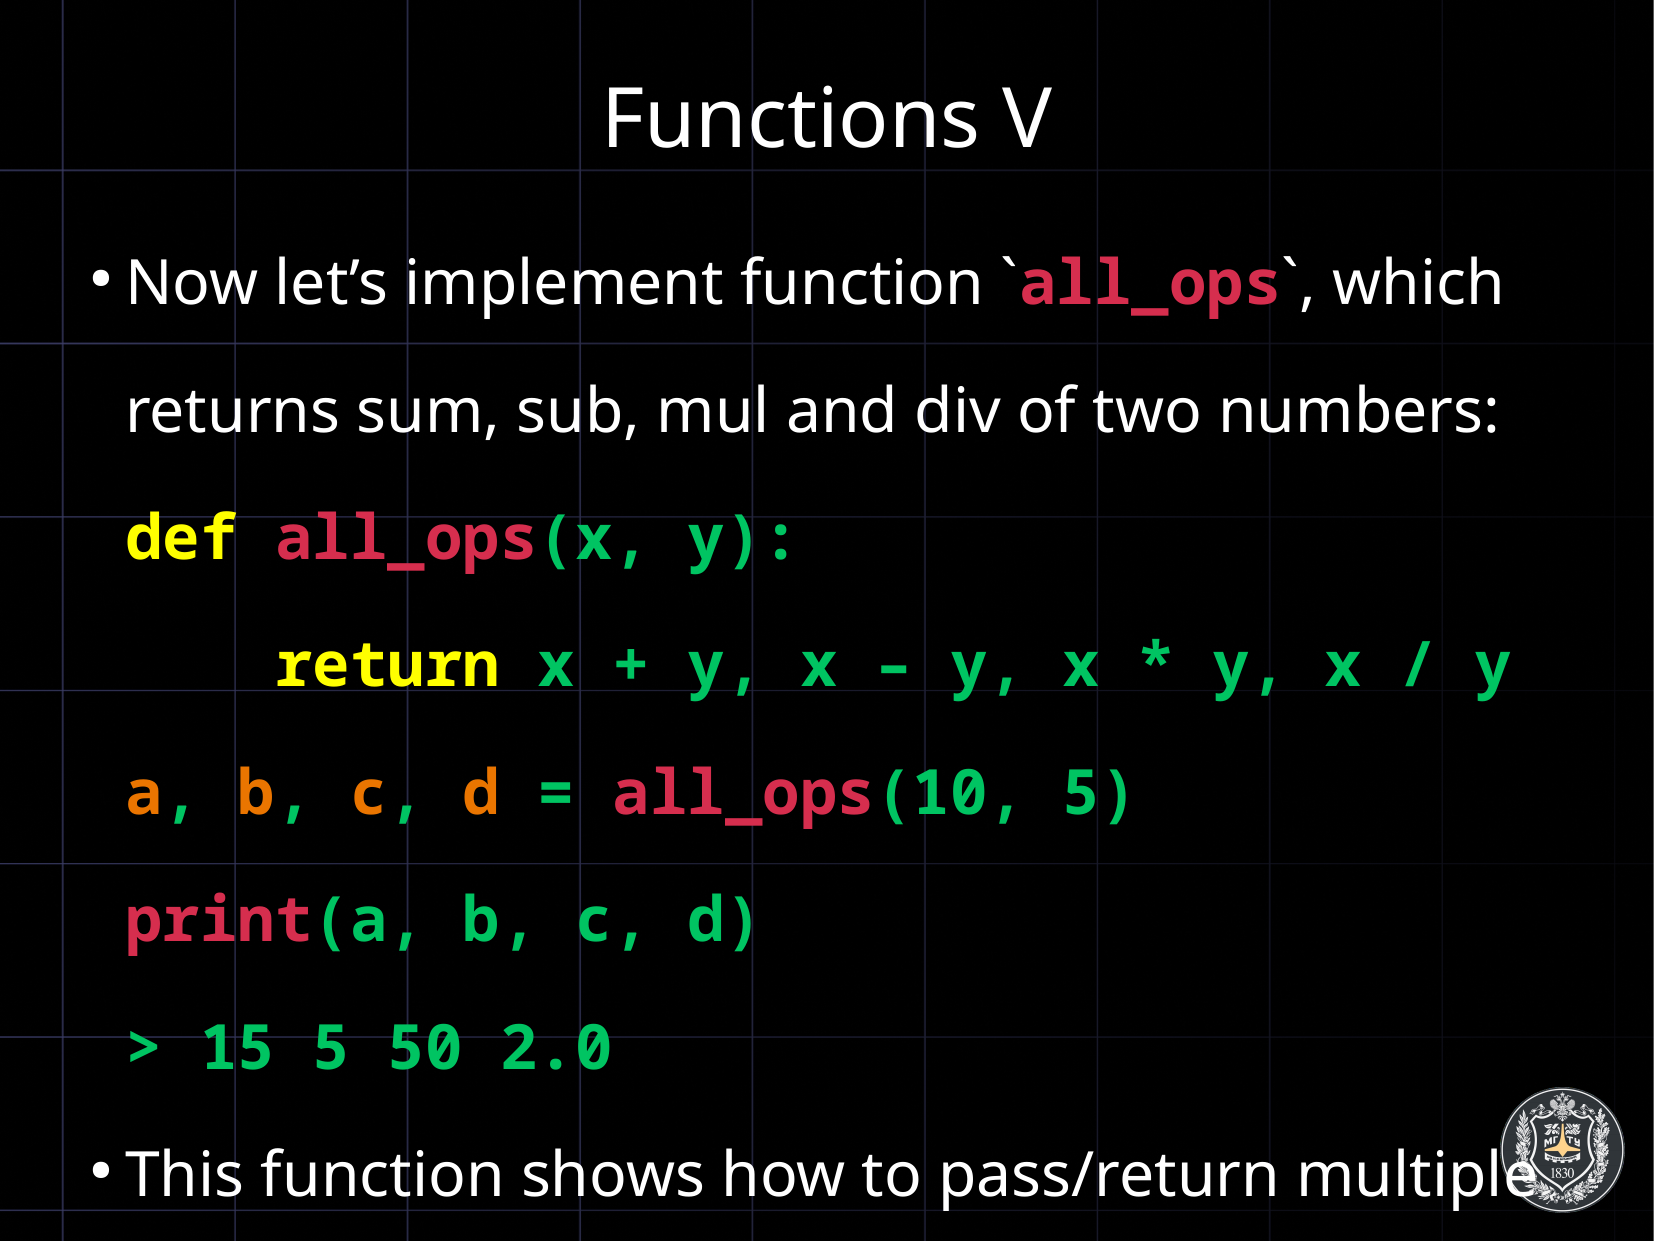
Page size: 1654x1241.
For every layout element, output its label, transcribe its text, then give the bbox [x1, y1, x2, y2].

picture [0, 0, 1654, 1241]
text_box Now let’s implement function `all_ops`, which returns sum, sub, mul and div of two numbers: def all_ops(x, y): return x + y, x – y, x * y, x / y a, b, c, d = all_ops(10, 5) print(a, b, c, d) > 15 5 50 2.0 This function shows how to pass/return multiple values to/from function. [75, 187, 1576, 1066]
title Functions V [82, 37, 1572, 187]
